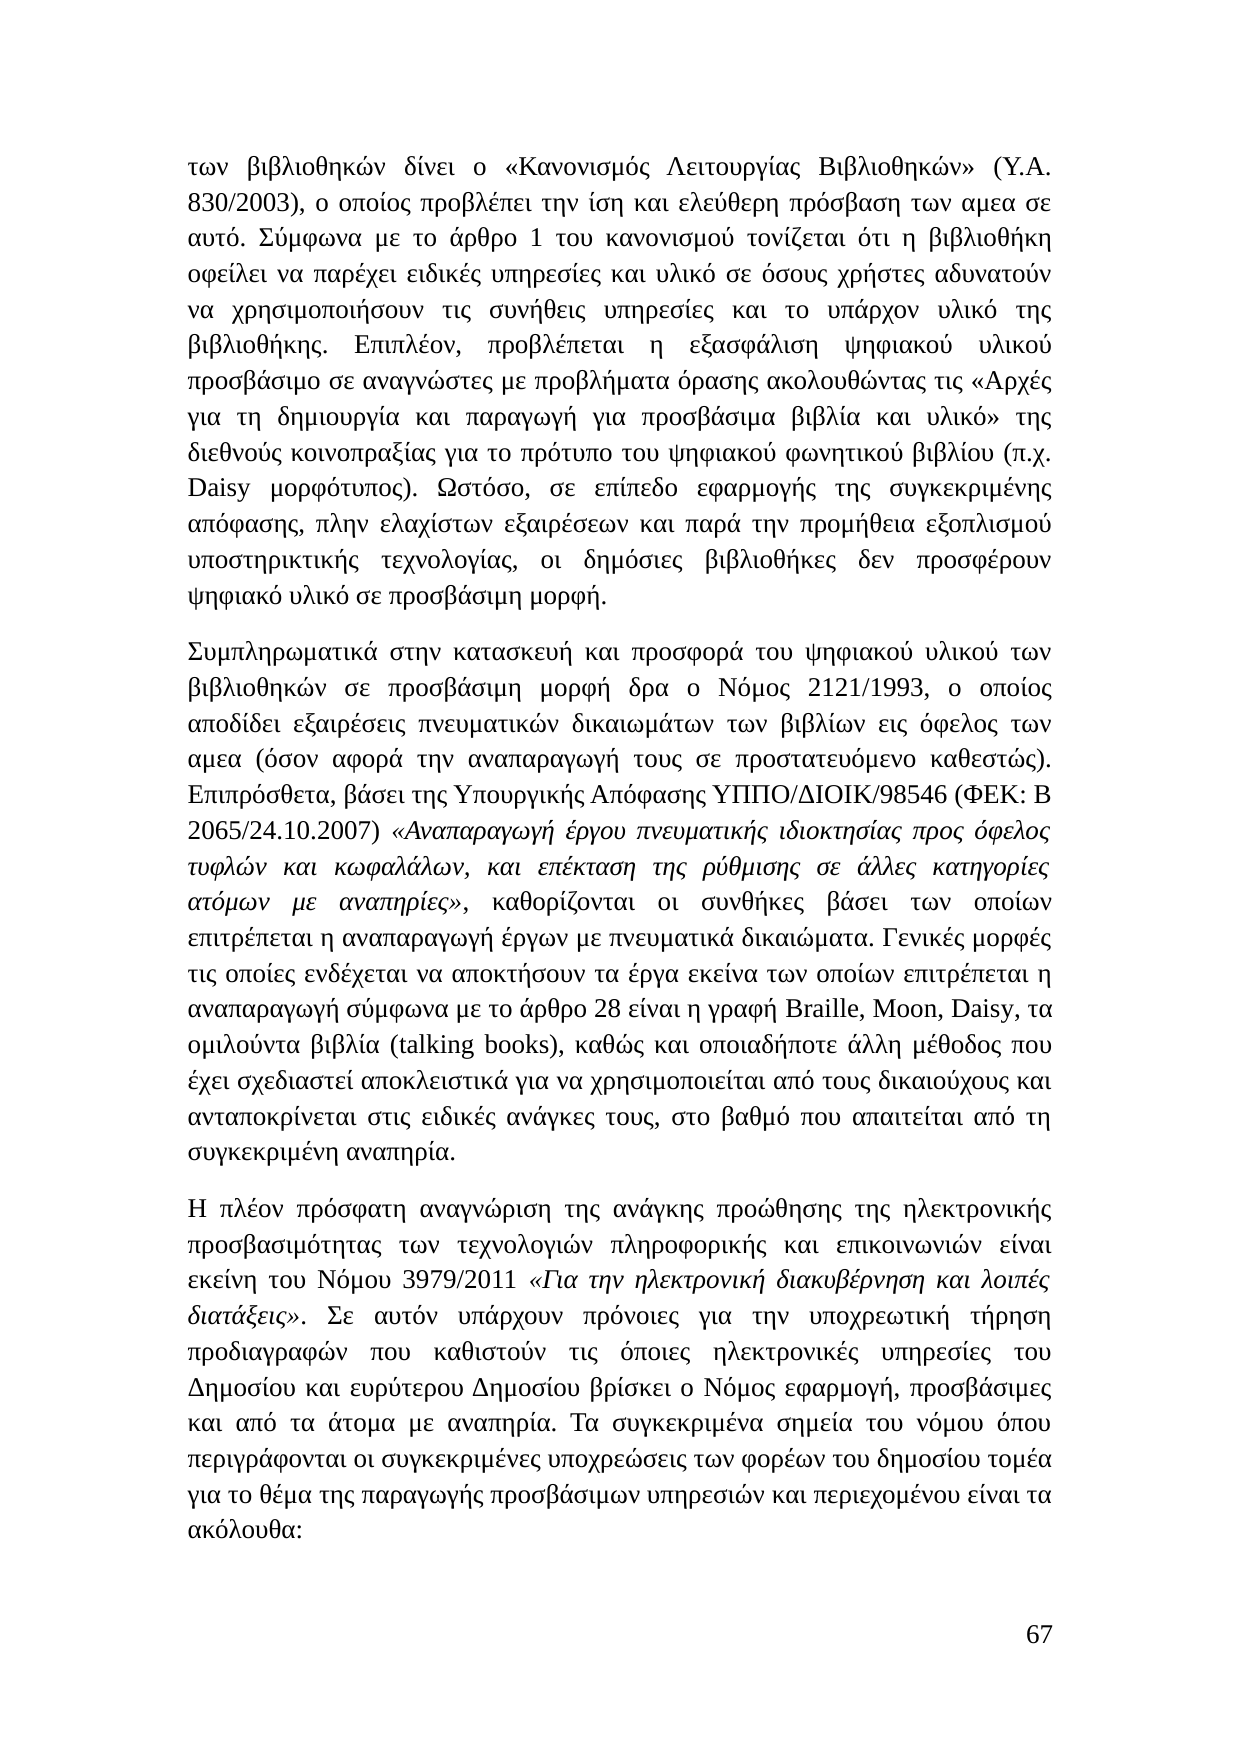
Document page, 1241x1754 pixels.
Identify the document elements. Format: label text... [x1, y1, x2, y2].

text των βιβλιοθηκών δίνει ο «Κανονισμός Λειτουργίας Βιβλιοθηκών» (Υ.Α. 830/2003), ο οποίος προβλέπει την ίση και ελεύθερη πρόσβαση των αμεα σε αυτό. Σύμφωνα με το άρθρο 1 του κανονισμού τονίζεται ότι η βιβλιοθήκη οφείλει να παρέχει ειδικές υπηρεσίες και υλικό σε όσους χρήστες αδυνατούν να χρησιμοποιήσουν τις συνήθεις υπηρεσίες και το υπάρχον υλικό της βιβλιοθήκης. Επιπλέον, προβλέπεται η εξασφάλιση ψηφιακού υλικού προσβάσιμο σε αναγνώστες με προβλήματα όρασης ακολουθώντας τις «Αρχές για τη δημιουργία και παραγωγή για προσβάσιμα βιβλία και υλικό» της διεθνούς κοινοπραξίας για το πρότυπο του ψηφιακού φωνητικού βιβλίου (π.χ. Daisy μορφότυπος). Ωστόσο, σε επίπεδο εφαρμογής της συγκεκριμένης απόφασης, πλην ελαχίστων εξαιρέσεων και παρά την προμήθεια εξοπλισμού υποστηρικτικής τεχνολογίας, οι δημόσιες βιβλιοθήκες δεν προσφέρουν ψηφιακό υλικό σε προσβάσιμη μορφή. [187, 150, 1053, 610]
text Συμπληρωματικά στην κατασκευή και προσφορά του ψηφιακού υλικού των βιβλιοθηκών σε προσβάσιμη μορφή δρα ο Νόμος 2121/1993, ο οποίος αποδίδει εξαιρέσεις πνευματικών δικαιωμάτων των βιβλίων εις όφελος των αμεα (όσον αφορά την αναπαραγωγή τους σε προστατευόμενο καθεστώς). Επιπρόσθετα, βάσει της Υπουργικής Απόφασης ΥΠΠΟ/ΔΙΟΙΚ/98546 (ΦΕΚ: Β 2065/24.10.2007) «Αναπαραγωγή έργου πνευματικής ιδιοκτησίας προς όφελος τυφλών και κωφαλάλων, και επέκταση της ρύθμισης σε άλλες κατηγορίες ατόμων με αναπηρίες», καθορίζονται οι συνθήκες βάσει των οποίων επιτρέπεται η αναπαραγωγή έργων με πνευματικά δικαιώματα. Γενικές μορφές τις οποίες ενδέχεται να αποκτήσουν τα έργα εκείνα των οποίων επιτρέπεται η αναπαραγωγή σύμφωνα με το άρθρο 28 είναι η γραφή Braille, Moon, Daisy, τα ομιλούντα βιβλία (talking books), καθώς και οποιαδήποτε άλλη μέθοδος που έχει σχεδιαστεί αποκλειστικά για να χρησιμοποιείται από τους δικαιούχους και ανταποκρίνεται στις ειδικές ανάγκες τους, στο βαθμό που απαιτείται από τη συγκεκριμένη αναπηρία. [187, 635, 1053, 1167]
text Η πλέον πρόσφατη αναγνώριση της ανάγκης προώθησης της ηλεκτρονικής προσβασιμότητας των τεχνολογιών πληροφορικής και επικοινωνιών είναι εκείνη του Νόμου 3979/2011 «Για την ηλεκτρονική διακυβέρνηση και λοιπές διατάξεις». Σε αυτόν υπάρχουν πρόνοιες για την υποχρεωτική τήρηση προδιαγραφών που καθιστούν τις όποιες ηλεκτρονικές υπηρεσίες του Δημοσίου και ευρύτερου Δημοσίου βρίσκει ο Νόμος εφαρμογή, προσβάσιμες και από τα άτομα με αναπηρία. Τα συγκεκριμένα σημεία του νόμου όπου περιγράφονται οι συγκεκριμένες υποχρεώσεις των φορέων του δημοσίου τομέα για το θέμα της παραγωγής προσβάσιμων υπηρεσιών και περιεχομένου είναι τα ακόλουθα: [187, 1192, 1053, 1545]
